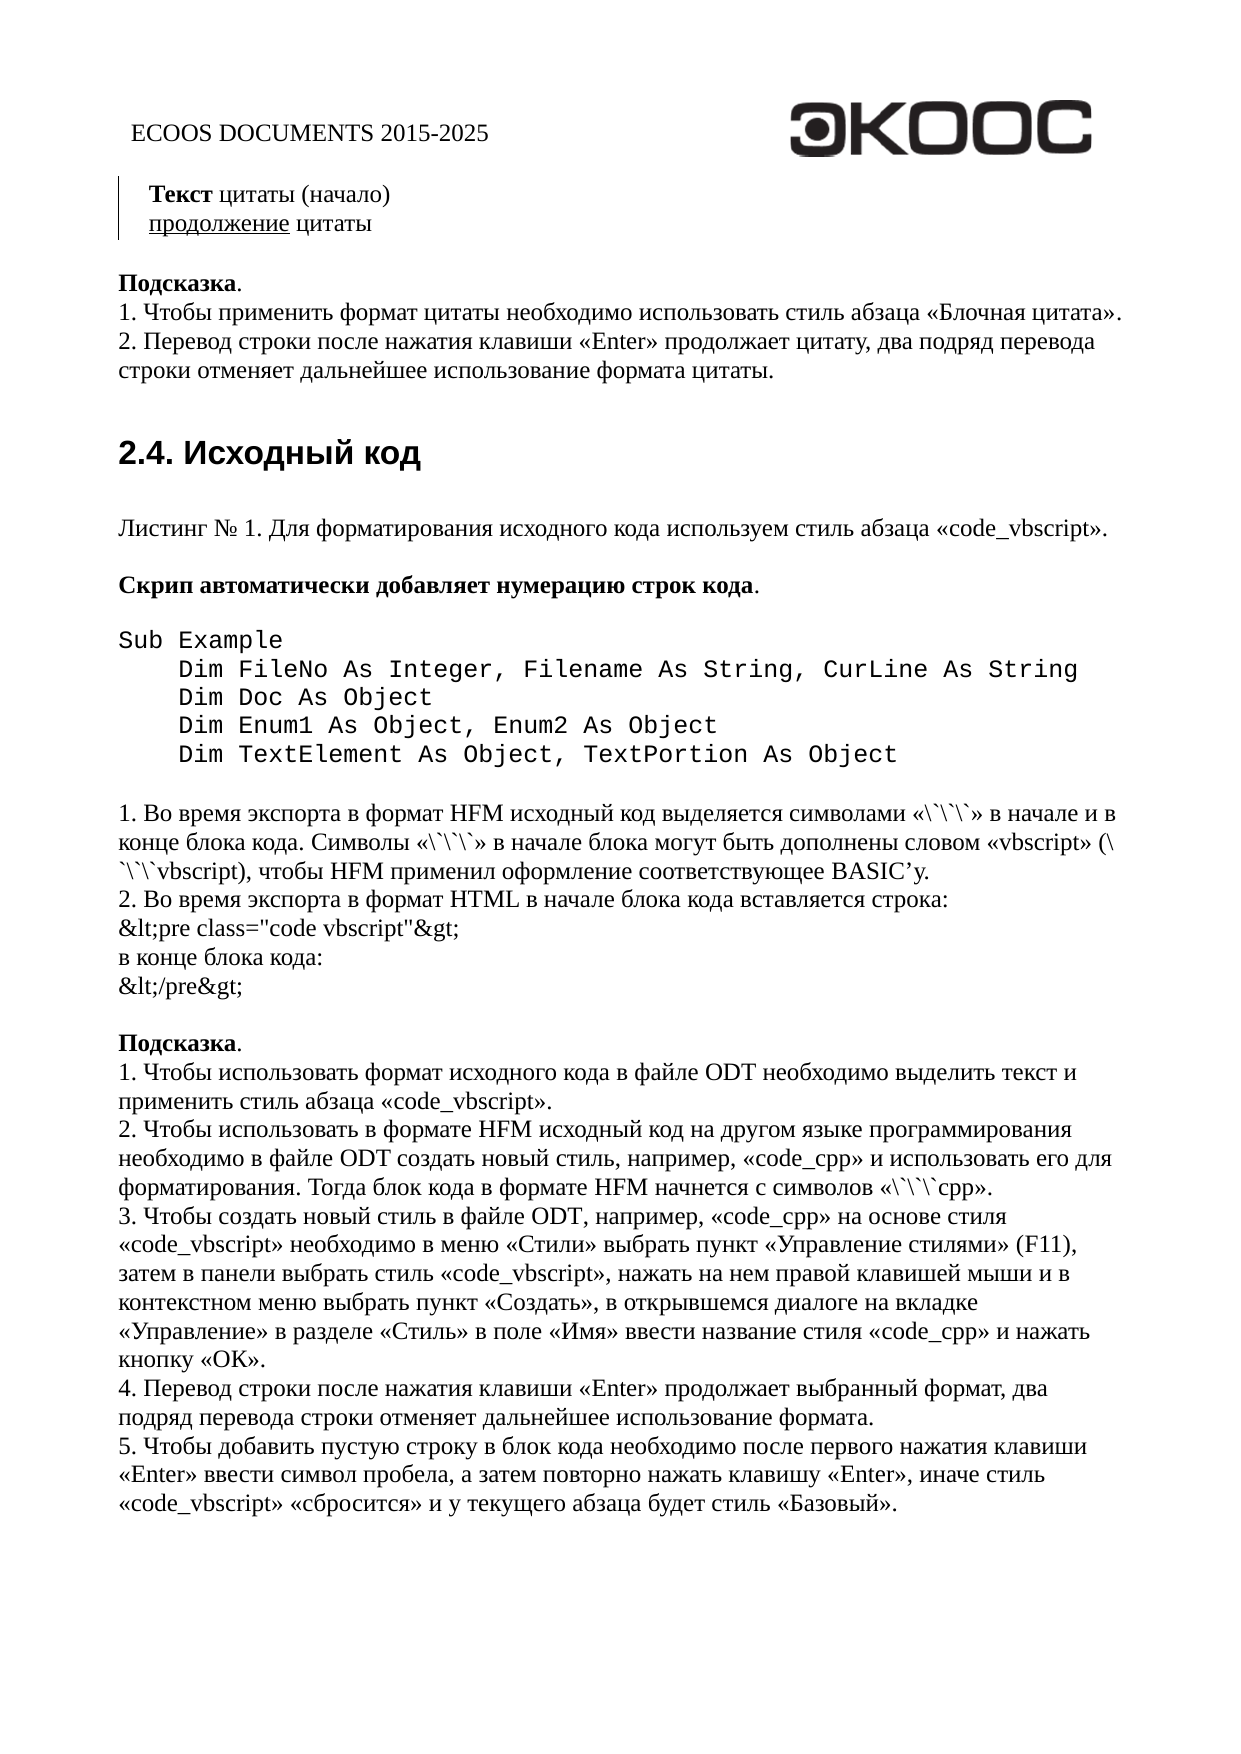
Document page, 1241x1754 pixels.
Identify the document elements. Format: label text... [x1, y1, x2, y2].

text &lt;/pre&gt; [118, 971, 1122, 999]
text 2. Чтобы использовать в формате HFM исходный код на другом языке программирования необходимо в файле ODT создать новый стиль, например, «code_cpp» и использовать его для форматирования. Тогда блок кода в формате HFM начнется с символов «\`\`\`cpp». [118, 1114, 1122, 1201]
text 1. Чтобы использовать формат исходного кода в файле ODT необходимо выделить текст и применить стиль абзаца «code_vbscript». [118, 1057, 1122, 1114]
text Подсказка. [118, 1028, 1122, 1057]
text продолжение цитаты [119, 208, 1063, 240]
text 5. Чтобы добавить пустую строку в блок кода необходимо после первого нажатия клавиши «Enter» ввести символ пробела, а затем повторно нажать клавишу «Enter», иначе стиль «code_vbscript» «сбросится» и у текущего абзаца будет стиль «Базовый». [118, 1431, 1122, 1517]
text Скрип автоматически добавляет нумерацию строк кода. [118, 570, 1122, 599]
text 1. Во время экспорта в формат HFM исходный код выделяется символами «\`\`\`» в начале и в конце блока кода. Символы «\`\`\`» в начале блока могут быть дополнены словом «vbscript» (\`\`\`vbscript), чтобы HFM применил оформление соответствующее BASIC’у. [118, 798, 1122, 884]
text Dim Doc As Object [118, 684, 1122, 713]
text 4. Перевод строки после нажатия клавиши «Enter» продолжает выбранный формат, два подряд перевода строки отменяет дальнейшее использование формата. [118, 1373, 1122, 1431]
text 1. Чтобы применить формат цитаты необходимо использовать стиль абзаца «Блочная цитата». [118, 297, 1122, 326]
text 3. Чтобы создать новый стиль в файле ODT, например, «code_cpp» на основе стиля «code_vbscript» необходимо в меню «Стили» выбрать пункт «Управление стилями» (F11), затем в панели выбрать стиль «code_vbscript», нажать на нем правой клавишей мыши и в контекстном меню выбрать пункт «Создать», в открывшемся диалоге на вкладке «Управление» в разделе «Стиль» в поле «Имя» ввести название стиля «code_cpp» и нажать кнопку «ОК». [118, 1201, 1122, 1373]
text 2. Во время экспорта в формат HTML в начале блока кода вставляется строка: [118, 884, 1122, 913]
text Dim Enum1 As Object, Enum2 As Object [118, 713, 1122, 741]
text &lt;pre class="code vbscript"&gt; [118, 913, 1122, 942]
text Sub Example [118, 628, 1122, 656]
text 2. Перевод строки после нажатия клавиши «Enter» продолжает цитату, два подряд перевода строки отменяет дальнейшее использование формата цитаты. [118, 326, 1122, 383]
text Подсказка. [118, 268, 1122, 297]
text Листинг № 1. Для форматирования исходного кода используем стиль абзаца «code_vbscript». [118, 513, 1122, 542]
text Dim TextElement As Object, TextPortion As Object [118, 741, 1122, 769]
text в конце блока кода: [118, 942, 1122, 971]
text Dim FileNo As Integer, Filename As String, CurLine As String [118, 656, 1122, 684]
text Текст цитаты (начало) [119, 176, 1063, 208]
subtitle 2.4. Исходный код [118, 433, 1122, 472]
picture [790, 100, 1092, 157]
